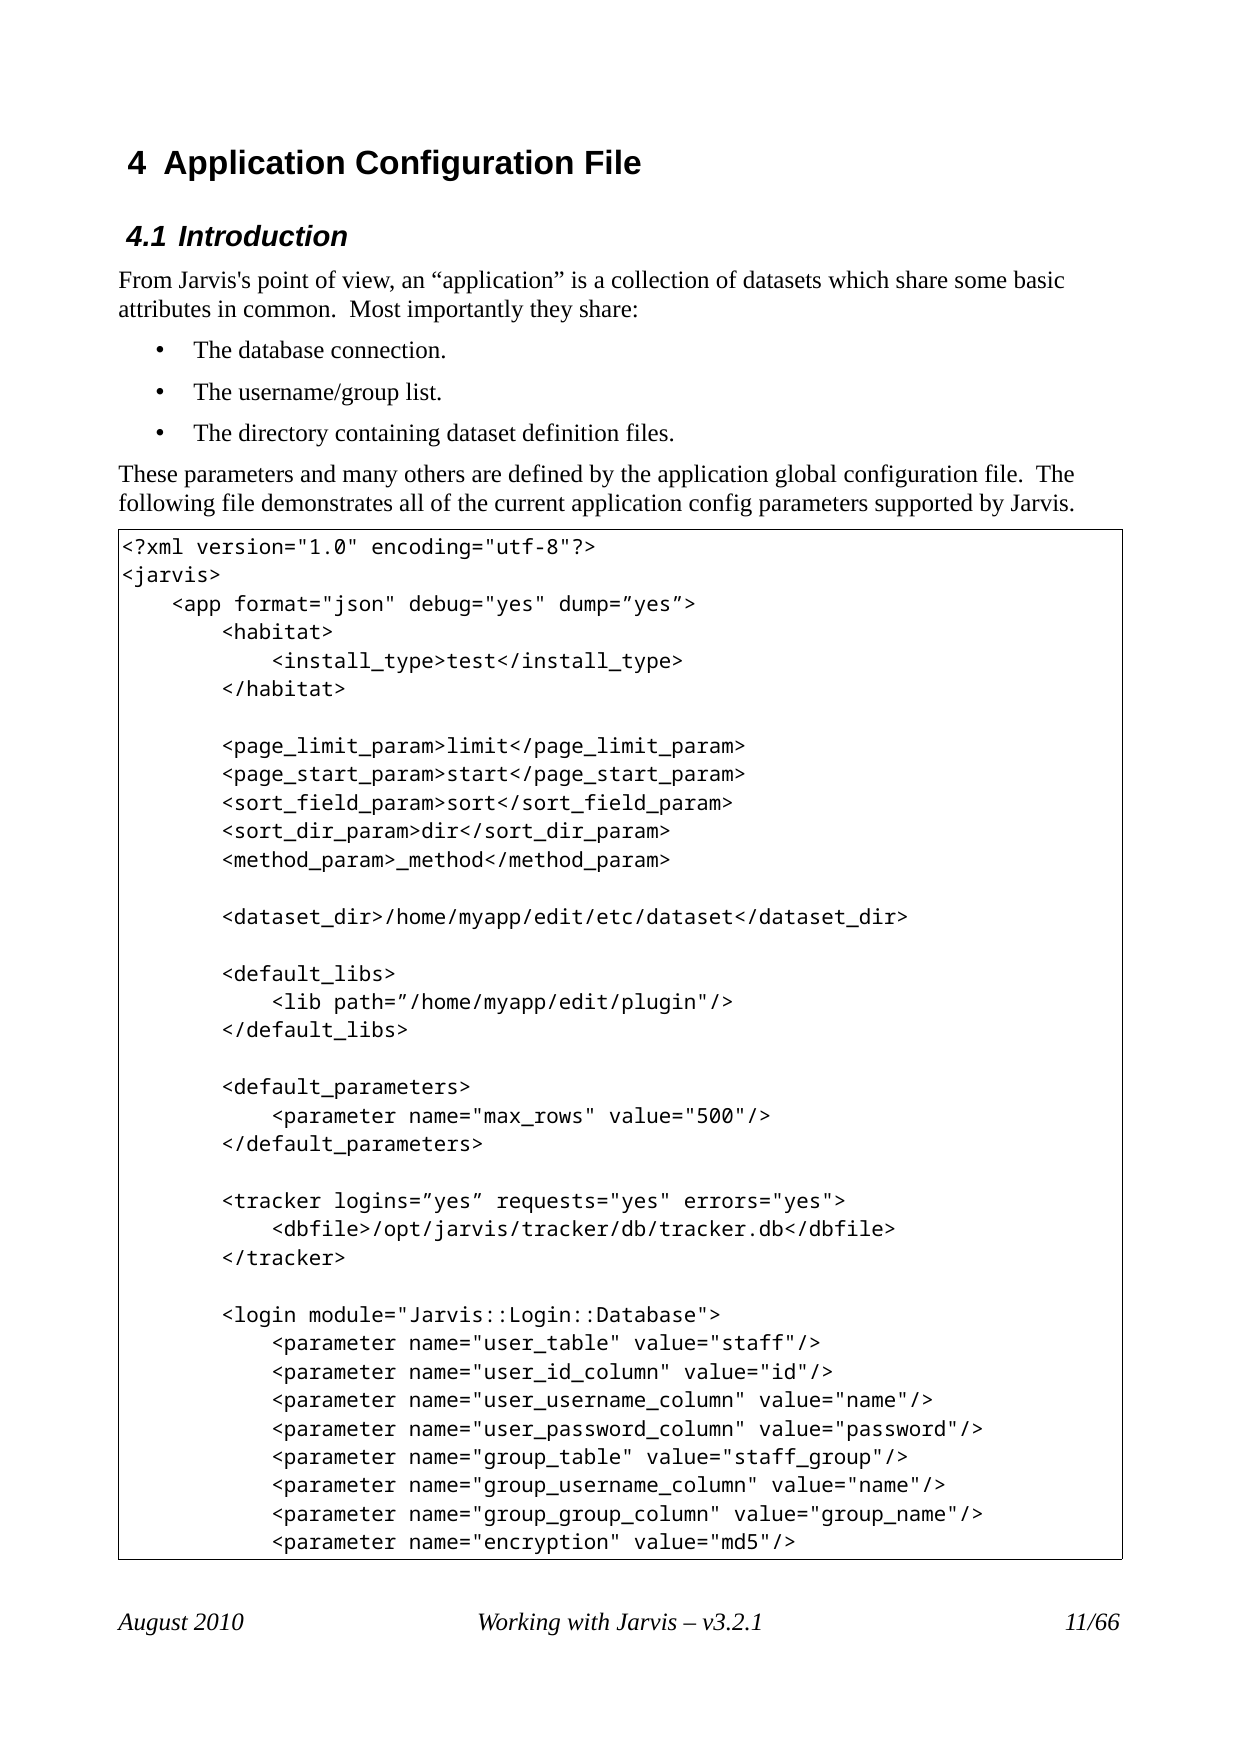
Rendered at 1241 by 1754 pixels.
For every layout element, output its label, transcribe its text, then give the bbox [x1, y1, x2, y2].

text <parameter name="user_table" value="staff"/> [119, 1325, 1122, 1354]
text <page_start_param>start</page_start_param> [119, 757, 1122, 785]
subtitle Application Configuration File [118, 143, 1122, 182]
text <sort_field_param>sort</sort_field_param> [119, 785, 1122, 813]
text <default_parameters> [119, 1069, 1122, 1098]
text <parameter name="user_id_column" value="id"/> [119, 1354, 1122, 1382]
text <page_limit_param>limit</page_limit_param> [119, 728, 1122, 757]
text <parameter name="group_table" value="staff_group"/> [119, 1439, 1122, 1467]
text <install_type>test</install_type> [119, 643, 1122, 671]
text </habitat> [119, 671, 1122, 703]
text <lib path=”/home/myapp/edit/plugin"/> [119, 984, 1122, 1012]
text <parameter name="group_group_column" value="group_name"/> [119, 1496, 1122, 1524]
text <dbfile>/opt/jarvis/tracker/db/tracker.db</dbfile> [119, 1212, 1122, 1240]
text <?xml version="1.0" encoding="utf-8"?> [119, 530, 1122, 557]
text </default_libs> [119, 1012, 1122, 1044]
text From Jarvis's point of view, an “application” is a collection of datasets which share some basic attributes in common. Most importantly they share: [118, 265, 1122, 323]
text <parameter name="group_username_column" value="name"/> [119, 1467, 1122, 1496]
text <jarvis> [119, 557, 1122, 586]
text </tracker> [119, 1240, 1122, 1271]
text <app format="json" debug="yes" dump=”yes”> [119, 586, 1122, 614]
text These parameters and many others are defined by the application global configuration file. The following file demonstrates all of the current application config parameters supported by Jarvis. [118, 459, 1122, 517]
text <habitat> [119, 614, 1122, 643]
text <login module="Jarvis::Login::Database"> [119, 1297, 1122, 1325]
list The database connection. [156, 335, 1122, 364]
subtitle Introduction [118, 219, 1122, 253]
text <default_libs> [119, 956, 1122, 984]
list The username/group list. [156, 377, 1122, 405]
text <method_param>_method</method_param> [119, 842, 1122, 873]
text <tracker logins=”yes” requests="yes" errors="yes"> [119, 1183, 1122, 1212]
text <parameter name="encryption" value="md5"/> [119, 1524, 1122, 1559]
text <sort_dir_param>dir</sort_dir_param> [119, 813, 1122, 842]
text <dataset_dir>/home/myapp/edit/etc/dataset</dataset_dir> [119, 899, 1122, 930]
list The directory containing dataset definition files. [156, 418, 1122, 447]
text </default_parameters> [119, 1126, 1122, 1158]
text <parameter name="user_password_column" value="password"/> [119, 1411, 1122, 1439]
text <parameter name="max_rows" value="500"/> [119, 1098, 1122, 1126]
text <parameter name="user_username_column" value="name"/> [119, 1382, 1122, 1411]
